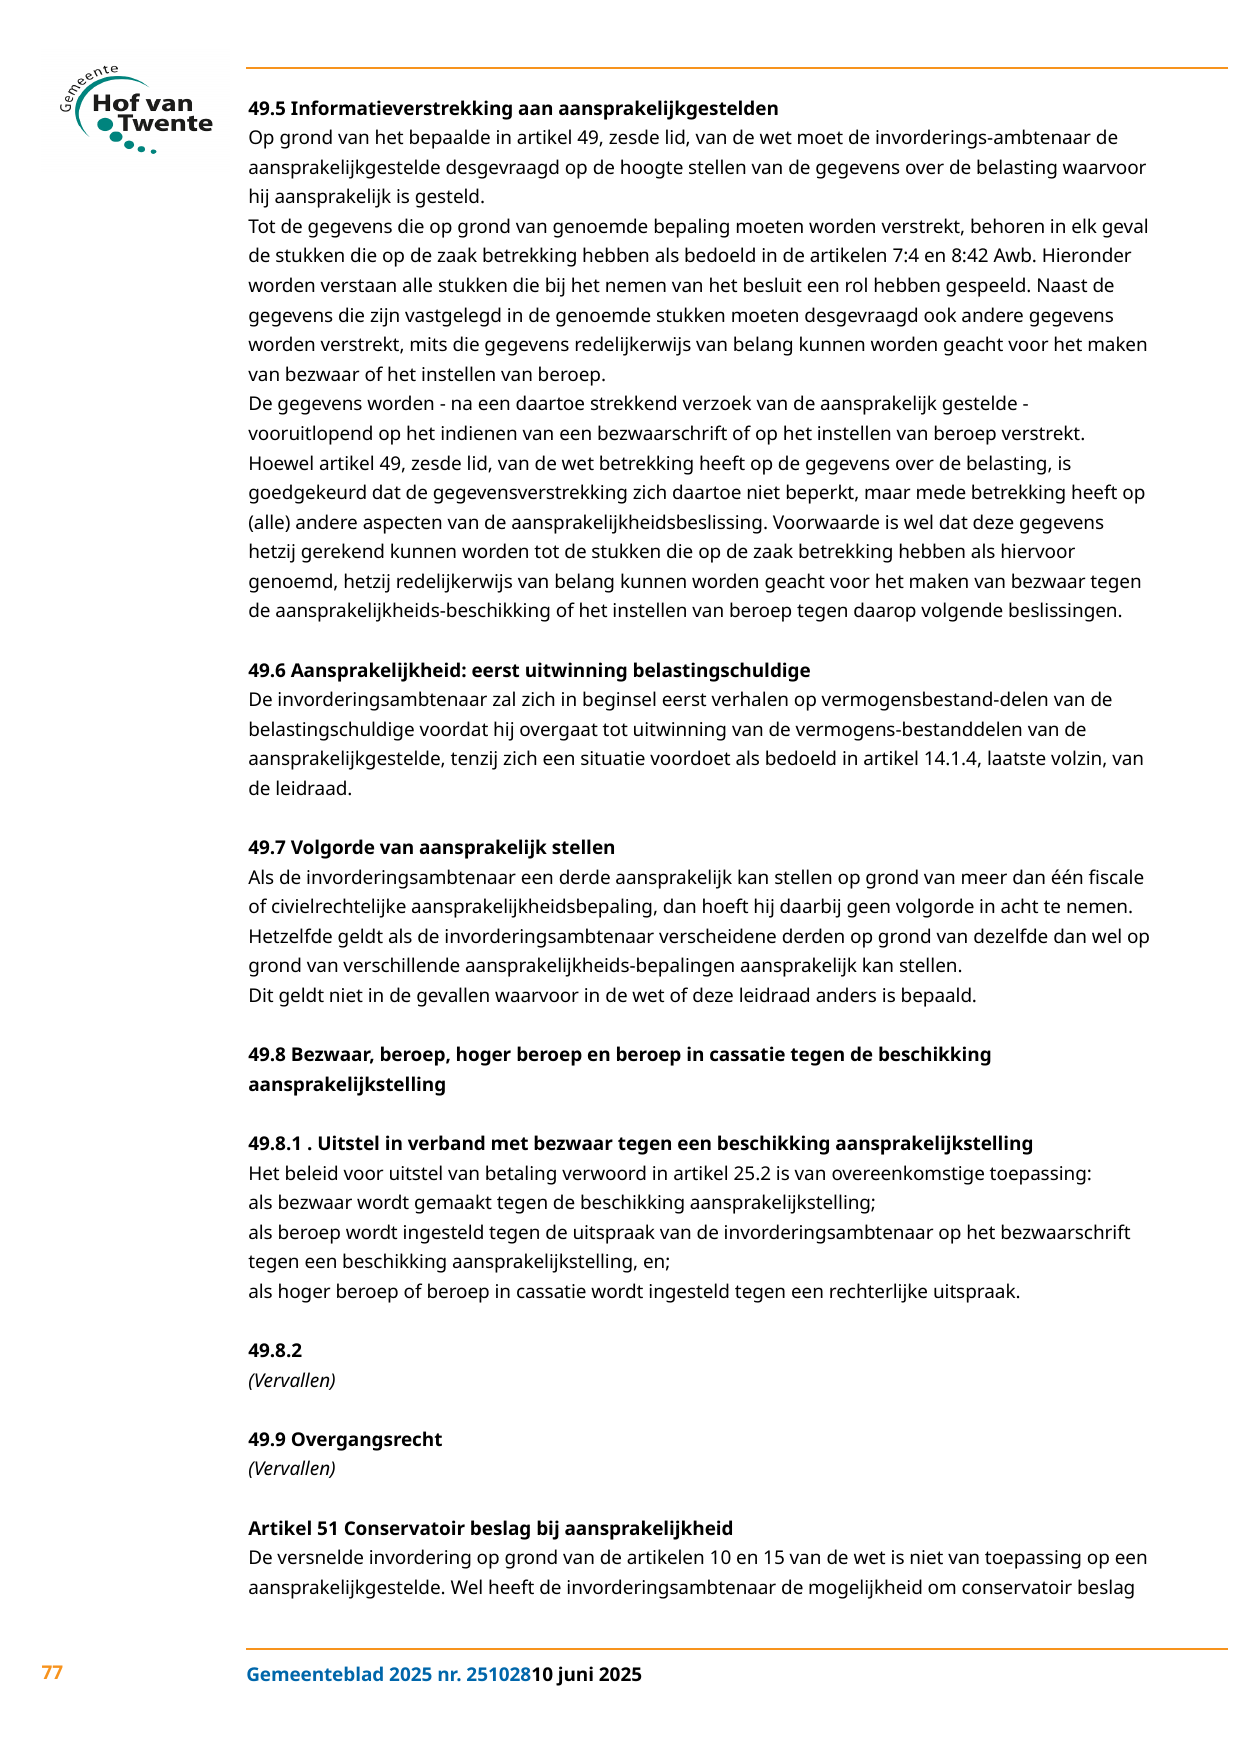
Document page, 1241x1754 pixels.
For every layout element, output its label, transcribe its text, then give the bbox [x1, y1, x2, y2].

text Artikel 51 Conservatoir beslag bij aansprakelijkheid [248, 1515, 1152, 1541]
text De invorderingsambtenaar zal zich in beginsel eerst verhalen op vermogensbestand-delen van de belastingschuldige voordat hij overgaat tot uitwinning van de vermogens-bestanddelen van de aansprakelijkgestelde, tenzij zich een situatie voordoet als bedoeld in artikel 14.1.4, laatste volzin, van de leidraad. [248, 686, 1152, 801]
text Als de invorderingsambtenaar een derde aansprakelijk kan stellen op grond van meer dan één fiscale of civielrechtelijke aansprakelijkheidsbepaling, dan hoeft hij daarbij geen volgorde in acht te nemen. Hetzelfde geldt als de invorderingsambtenaar verscheidene derden op grond van dezelfde dan wel op grond van verschillende aansprakelijkheids-bepalingen aansprakelijk kan stellen. [248, 864, 1152, 978]
text (Vervallen) [248, 1456, 1152, 1481]
text Hoewel artikel 49, zesde lid, van de wet betrekking heeft op de gegevens over de belasting, is goedgekeurd dat de gegevensverstrekking zich daartoe niet beperkt, maar mede betrekking heeft op (alle) andere aspecten van de aansprakelijkheidsbeslissing. Voorwaarde is wel dat deze gegevens hetzij gerekend kunnen worden tot de stukken die op de zaak betrekking hebben als hiervoor genoemd, hetzij redelijkerwijs van belang kunnen worden geacht voor het maken van bezwaar tegen de aansprakelijkheids-beschikking of het instellen van beroep tegen daarop volgende beslissingen. [248, 450, 1152, 623]
text 49.9 Overgangsrecht [248, 1426, 1152, 1452]
text Het beleid voor uitstel van betaling verwoord in artikel 25.2 is van overeenkomstige toepassing: [248, 1160, 1152, 1186]
text Op grond van het bepaalde in artikel 49, zesde lid, van de wet moet de invorderings-ambtenaar de aansprakelijkgestelde desgevraagd op de hoogte stellen van de gegevens over de belasting waarvoor hij aansprakelijk is gesteld. [248, 124, 1152, 209]
text 49.8.2 [248, 1337, 1152, 1363]
text Tot de gegevens die op grond van genoemde bepaling moeten worden verstrekt, behoren in elk geval de stukken die op de zaak betrekking hebben als bedoeld in de artikelen 7:4 en 8:42 Awb. Hieronder worden verstaan alle stukken die bij het nemen van het besluit een rol hebben gespeeld. Naast de gegevens die zijn vastgelegd in de genoemde stukken moeten desgevraagd ook andere gegevens worden verstrekt, mits die gegevens redelijkerwijs van belang kunnen worden geacht voor het maken van bezwaar of het instellen van beroep. [248, 213, 1152, 387]
text 49.6 Aansprakelijkheid: eerst uitwinning belastingschuldige [248, 657, 1152, 683]
text als hoger beroep of beroep in cassatie wordt ingesteld tegen een rechterlijke uitspraak. [248, 1278, 1152, 1304]
text (Vervallen) [248, 1367, 1152, 1393]
text De gegevens worden - na een daartoe strekkend verzoek van de aansprakelijk gestelde - vooruitlopend op het indienen van een bezwaarschrift of op het instellen van beroep verstrekt. [248, 391, 1152, 446]
text als beroep wordt ingesteld tegen de uitspraak van de invorderingsambtenaar op het bezwaarschrift tegen een beschikking aansprakelijkstelling, en; [248, 1219, 1152, 1274]
text als bezwaar wordt gemaakt tegen de beschikking aansprakelijkstelling; [248, 1189, 1152, 1215]
picture [41, 47, 231, 172]
text De versnelde invordering op grond van de artikelen 10 en 15 van de wet is niet van toepassing op een aansprakelijkgestelde. Wel heeft de invorderingsambtenaar de mogelijkheid om conservatoir beslag [248, 1544, 1152, 1600]
text 49.8 Bezwaar, beroep, hoger beroep en beroep in cassatie tegen de beschikking aansprakelijkstelling [248, 1041, 1152, 1097]
text 49.7 Volgorde van aansprakelijk stellen [248, 834, 1152, 860]
text 49.5 Informatieverstrekking aan aansprakelijkgestelden [248, 95, 1152, 121]
text Dit geldt niet in de gevallen waarvoor in de wet of deze leidraad anders is bepaald. [248, 982, 1152, 1008]
text 49.8.1 . Uitstel in verband met bezwaar tegen een beschikking aansprakelijkstelling [248, 1130, 1152, 1156]
